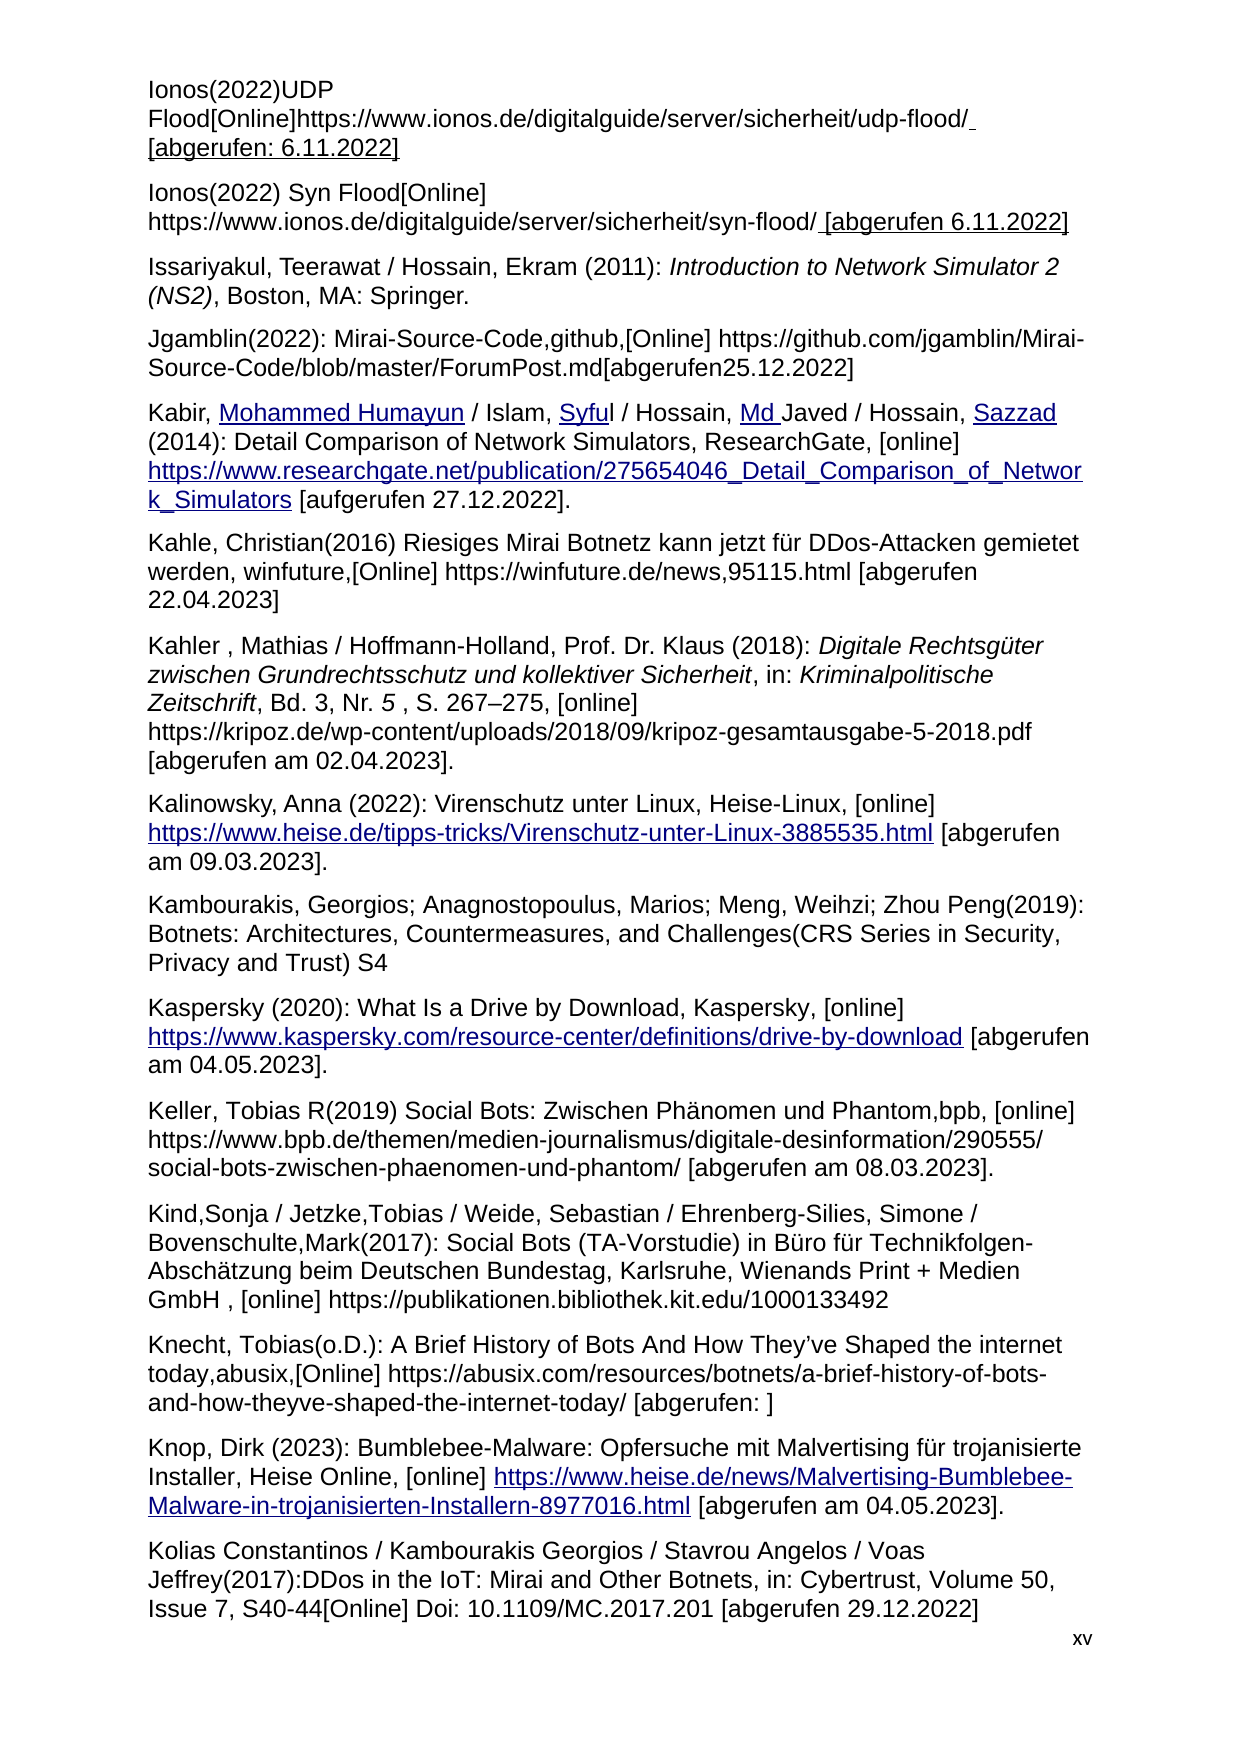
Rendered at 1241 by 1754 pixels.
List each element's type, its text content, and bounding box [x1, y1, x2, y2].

text Ionos(2022)UDP Flood[Online]https://www.ionos.de/digitalguide/server/sicherheit/udp-flood/ [abgerufen: 6.11.2022] [148, 75, 1093, 161]
text Ionos(2022) Syn Flood[Online] https://www.ionos.de/digitalguide/server/sicherheit/syn-flood/ [abgerufen 6.11.2022] [148, 178, 1093, 235]
text Kahle, Christian(2016) Riesiges Mirai Botnetz kann jetzt für DDos-Attacken gemietet werden, winfuture,[Online] https://winfuture.de/news,95115.html [abgerufen 22.04.2023] [148, 528, 1093, 614]
text Kalinowsky, Anna (2022): Virenschutz unter Linux, Heise-Linux, [online] https://www.heise.de/tipps-tricks/Virenschutz-unter-Linux-3885535.html [abgerufen am 09.03.2023]. [148, 789, 1093, 875]
text Keller, Tobias R(2019) Social Bots: Zwischen Phänomen und Phantom,bpb, [online] https://www.bpb.de/themen/medien-journalismus/digitale-desinformation/290555/social-bots-zwischen-phaenomen-und-phantom/ [abgerufen am 08.03.2023]. [148, 1096, 1093, 1182]
text Kaspersky (2020): What Is a Drive by Download, Kaspersky, [online] https://www.kaspersky.com/resource-center/definitions/drive-by-download [abgerufen am 04.05.2023]. [148, 993, 1093, 1079]
text Knecht, Tobias(o.D.): A Brief History of Bots And How They’ve Shaped the internet today,abusix,[Online] https://abusix.com/resources/botnets/a-brief-history-of-bots-and-how-theyve-shaped-the-internet-today/ [abgerufen: ] [148, 1330, 1093, 1417]
text Kahler , Mathias / Hoffmann-Holland, Prof. Dr. Klaus (2018): Digitale Rechtsgüter zwischen Grundrechtsschutz und kollektiver Sicherheit, in: Kriminalpolitische Zeitschrift, Bd. 3, Nr. 5 , S. 267–275, [online] https://kripoz.de/wp-content/uploads/2018/09/kripoz-gesamtausgabe-5-2018.pdf [abgerufen am 02.04.2023]. [148, 631, 1093, 774]
text Kolias Constantinos / Kambourakis Georgios / Stavrou Angelos / Voas Jeffrey(2017):DDos in the IoT: Mirai and Other Botnets, in: Cybertrust, Volume 50, Issue 7, S40-44[Online] Doi: 10.1109/MC.2017.201 [abgerufen 29.12.2022] [148, 1536, 1093, 1622]
text Kambourakis, Georgios; Anagnostopoulus, Marios; Meng, Weihzi; Zhou Peng(2019): Botnets: Architectures, Countermeasures, and Challenges(CRS Series in Security, Privacy and Trust) S4 [148, 890, 1093, 976]
text Kabir, Mohammed Humayun / Islam, Syful / Hossain, Md Javed / Hossain, Sazzad (2014): Detail Comparison of Network Simulators, ResearchGate, [online] https://www.researchgate.net/publication/275654046_Detail_Comparison_of_Network_Simulators [aufgerufen 27.12.2022]. [148, 398, 1093, 513]
text Issariyakul, Teerawat / Hossain, Ekram (2011): Introduction to Network Simulator 2 (NS2), Boston, MA: Springer. [148, 252, 1093, 309]
text Kind,Sonja / Jetzke,Tobias / Weide, Sebastian / Ehrenberg-Silies, Simone / Bovenschulte,Mark(2017): Social Bots (TA-Vorstudie) in Büro für Technikfolgen-Abschätzung beim Deutschen Bundestag, Karlsruhe, Wienands Print + Medien GmbH , [online] https://publikationen.bibliothek.kit.edu/1000133492 [148, 1199, 1093, 1314]
text Knop, Dirk (2023): Bumblebee-Malware: Opfersuche mit Malvertising für trojanisierte Installer, Heise Online, [online] https://www.heise.de/news/Malvertising-Bumblebee-Malware-in-trojanisierten-Installern-8977016.html [abgerufen am 04.05.2023]. [148, 1433, 1093, 1519]
text Jgamblin(2022): Mirai-Source-Code,github,[Online] https://github.com/jgamblin/Mirai-Source-Code/blob/master/ForumPost.md[abgerufen25.12.2022] [148, 324, 1093, 382]
